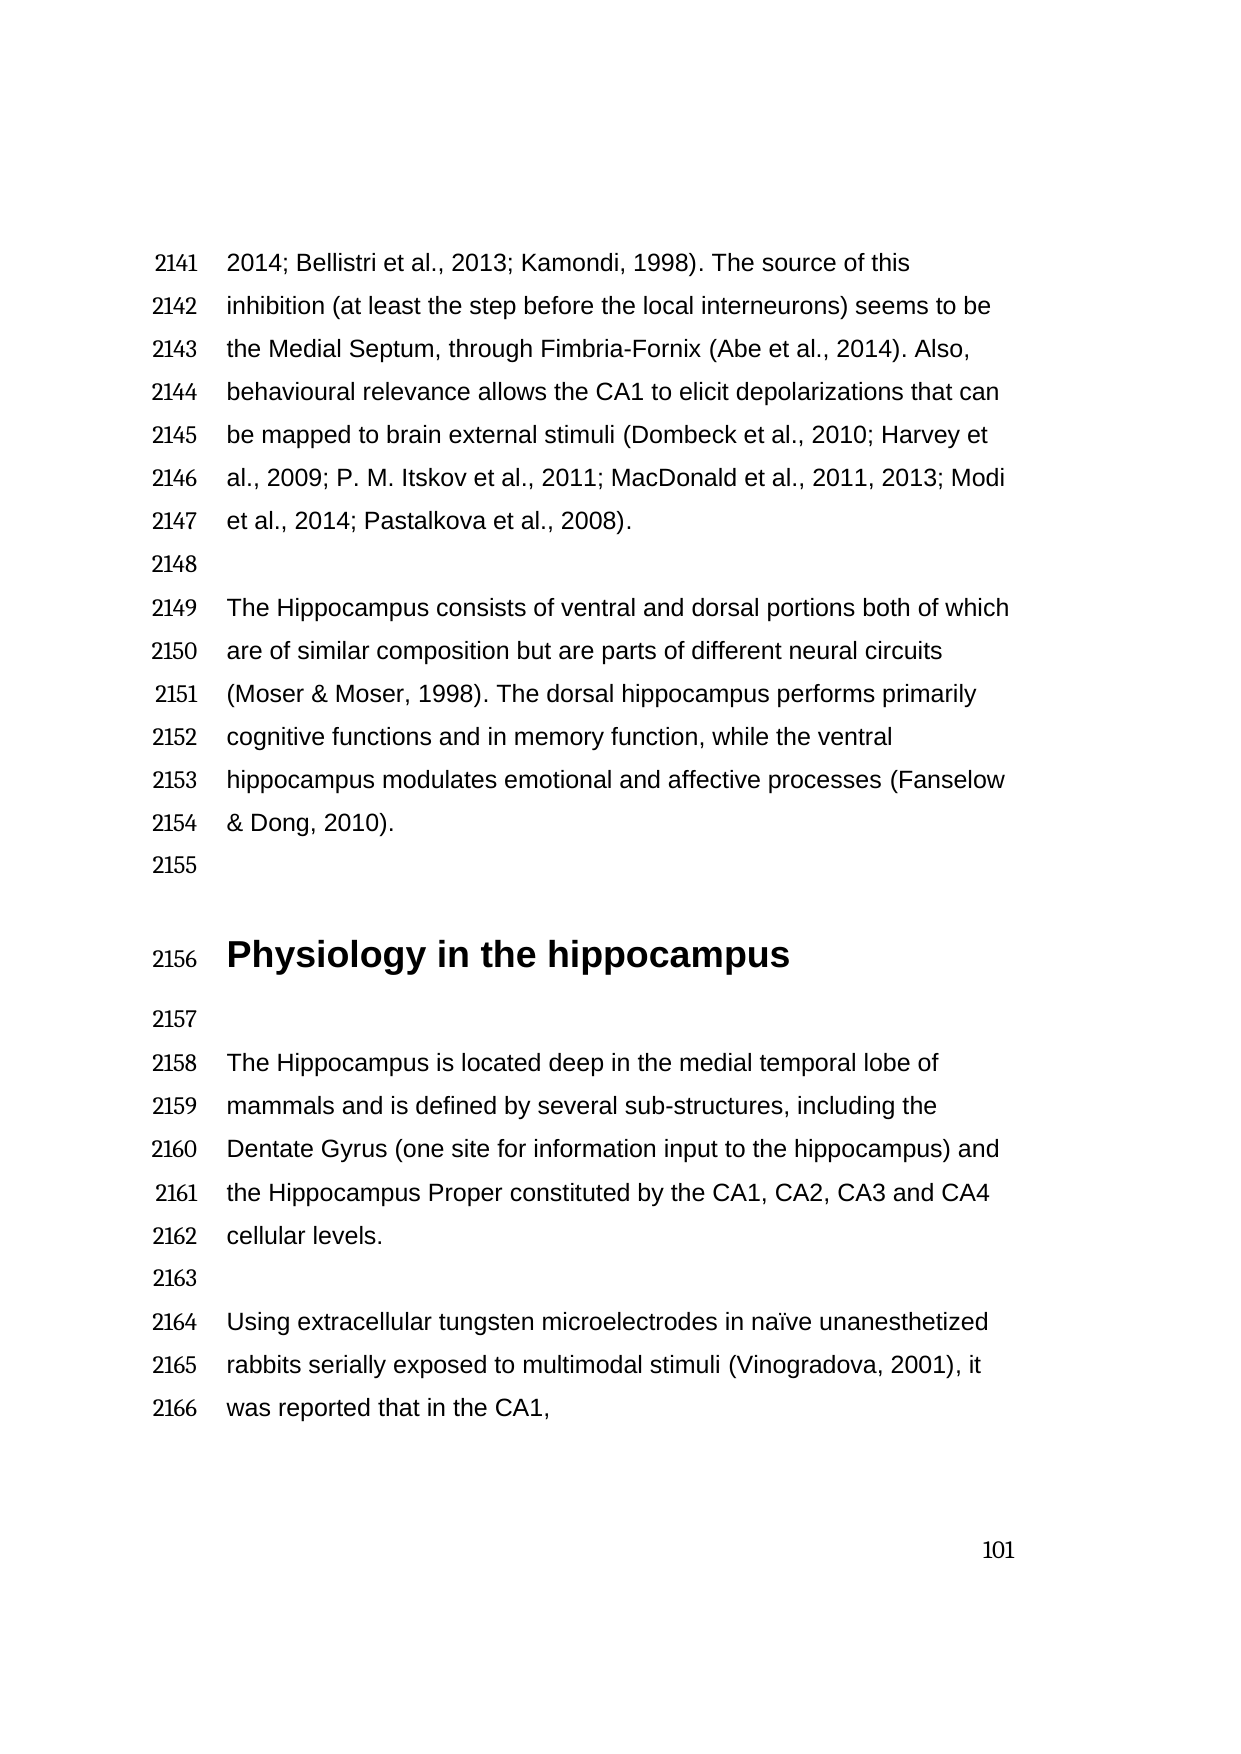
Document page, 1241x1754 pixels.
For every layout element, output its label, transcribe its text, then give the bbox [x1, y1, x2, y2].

subtitle Physiology in the hippocampus [226, 932, 1014, 975]
text Using extracellular tungsten microelectrodes in naïve unanesthetized rabbits serially exposed to multimodal stimuli (Vinogradova, 2001)⁠, it was reported that in the CA1, [226, 1307, 1014, 1422]
text The Hippocampus consists of ventral and dorsal portions both of which are of similar composition but are parts of different neural circuits (Moser & Moser, 1998)⁠. The dorsal hippocampus performs primarily cognitive functions and in memory function, while the ventral hippocampus modulates emotional and affective processes (Fanselow & Dong, 2010)⁠. [226, 593, 1014, 837]
text The Hippocampus is located deep in the medial temporal lobe of mammals and is defined by several sub-structures, including the Dentate Gyrus (one site for information input to the hippocampus) and the Hippocampus Proper constituted by the CA1, CA2, CA3 and CA4 cellular levels. [226, 1048, 1014, 1249]
text 2014; Bellistri et al., 2013; Kamondi, 1998). The source of this inhibition (at least the step before the local interneurons) seems to be the Medial Septum, through Fimbria-Fornix (Abe et al., 2014)⁠. Also, behavioural relevance allows the CA1 to elicit depolarizations that can be mapped to brain external stimuli (Dombeck et al., 2010; Harvey et al., 2009; P. M. Itskov et al., 2011; MacDonald et al., 2011, 2013; Modi et al., 2014; Pastalkova et al., 2008). [226, 248, 1014, 535]
